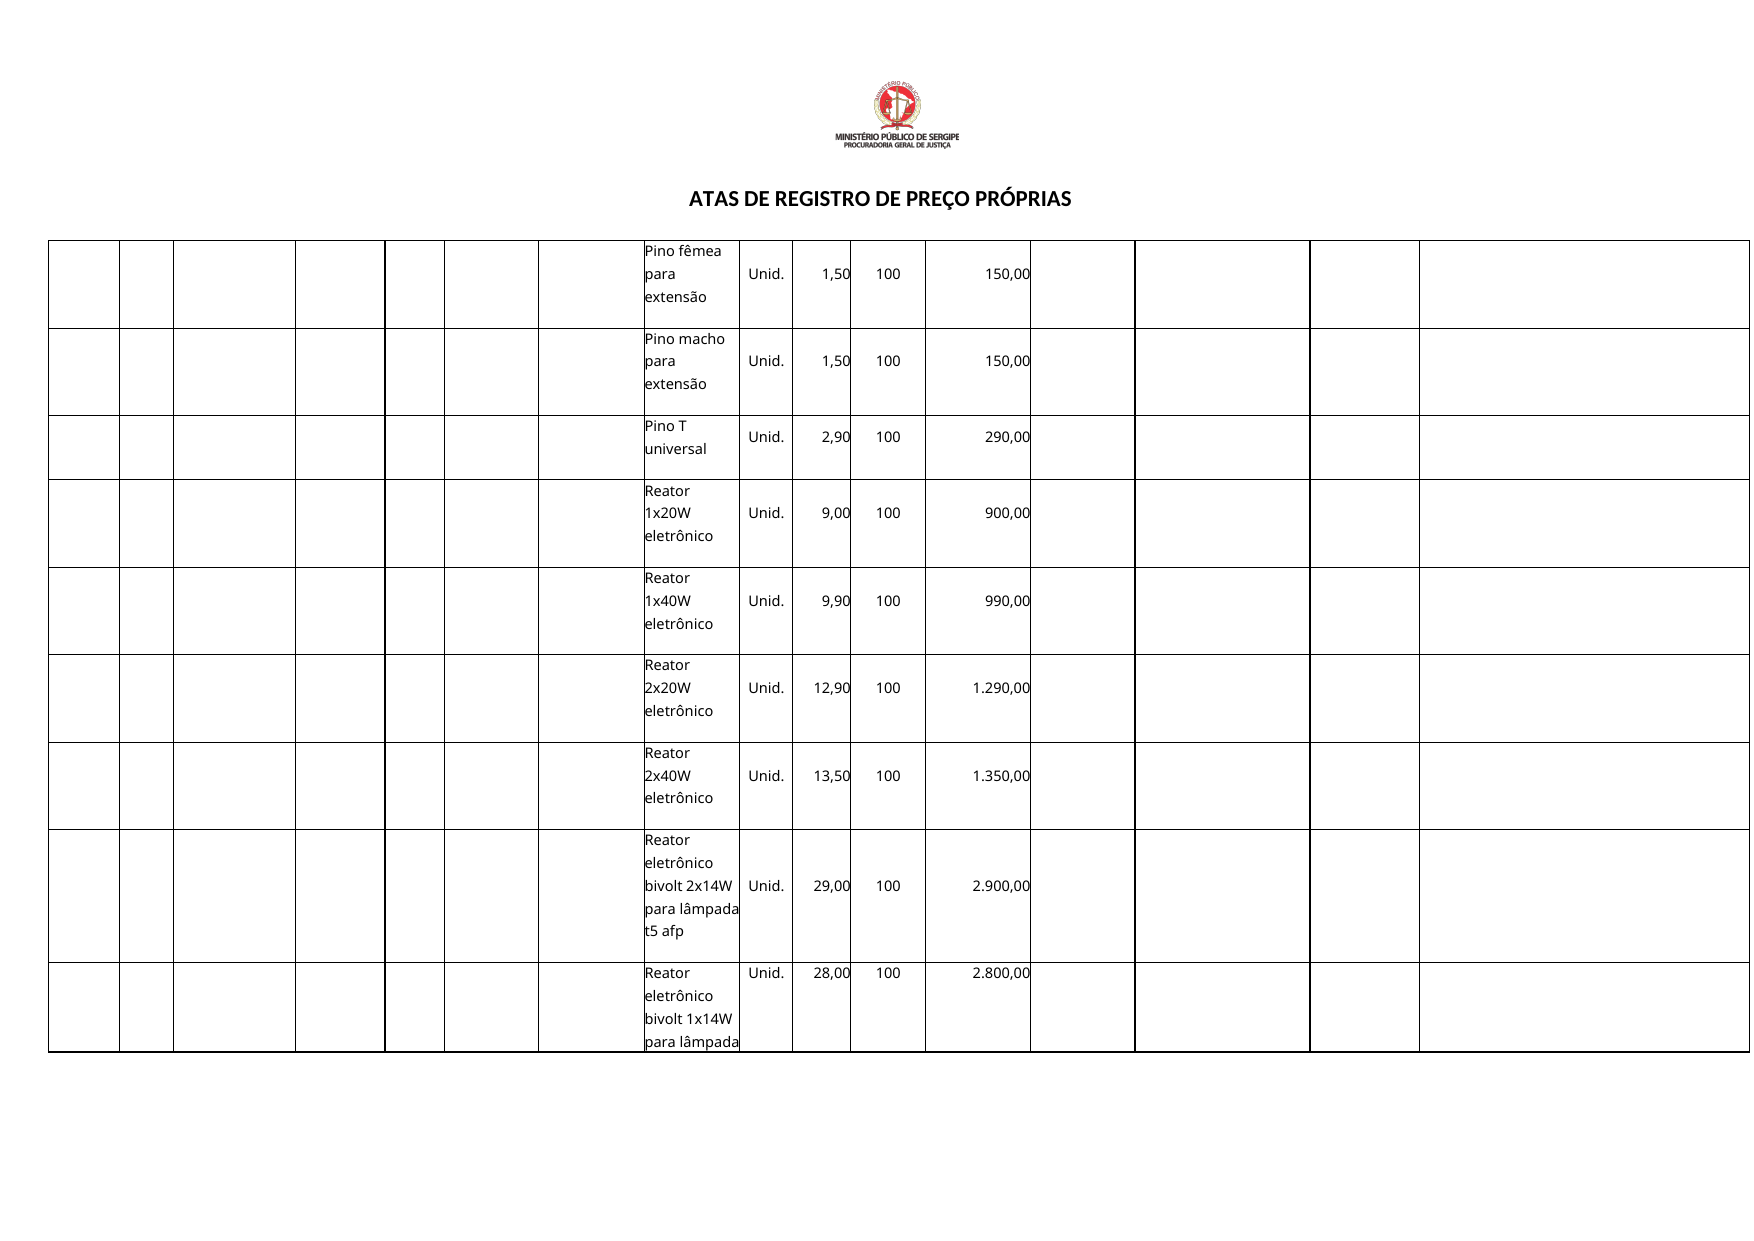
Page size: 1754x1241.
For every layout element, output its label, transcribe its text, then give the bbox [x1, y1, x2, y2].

table_cell [1031, 480, 1134, 567]
table_cell 100 [851, 963, 925, 1051]
table_cell Unid. [740, 568, 792, 654]
table_cell 29,00 [793, 830, 850, 962]
table_cell [296, 329, 384, 415]
table_cell [120, 655, 173, 742]
table_cell [539, 655, 644, 742]
table_cell [386, 963, 444, 1051]
table_cell [386, 241, 444, 327]
table_cell [1311, 480, 1419, 567]
table_cell Reator 1x40W eletrônico [645, 568, 739, 654]
table_cell [174, 963, 295, 1051]
table_cell [49, 416, 119, 479]
table_cell [539, 743, 644, 829]
table_cell [445, 743, 538, 829]
table_cell [174, 480, 295, 567]
table_cell 1.290,00 [926, 655, 1030, 742]
table_cell [1420, 655, 1749, 742]
table_cell [296, 830, 384, 962]
table_cell [174, 655, 295, 742]
table_cell [296, 480, 384, 567]
table_cell [1311, 568, 1419, 654]
table_cell 100 [851, 743, 925, 829]
table_cell Reator eletrônico bivolt 2x14W para lâmpada t5 afp [645, 830, 739, 962]
table_cell [445, 416, 538, 479]
table_cell [1311, 416, 1419, 479]
table_cell [1031, 568, 1134, 654]
table_cell [296, 743, 384, 829]
table_cell [296, 568, 384, 654]
table_cell [1420, 743, 1749, 829]
table_cell [539, 480, 644, 567]
table_cell [386, 416, 444, 479]
table_cell [1420, 480, 1749, 567]
table_cell [445, 568, 538, 654]
table_cell Unid. [740, 963, 792, 1051]
table_cell 13,50 [793, 743, 850, 829]
table_cell 100 [851, 830, 925, 962]
table_cell [1420, 963, 1749, 1051]
table_cell [445, 963, 538, 1051]
table_cell [539, 416, 644, 479]
table_cell [1031, 743, 1134, 829]
table_cell [174, 830, 295, 962]
table_cell [1420, 568, 1749, 654]
table_cell [445, 241, 538, 327]
table_cell 2,90 [793, 416, 850, 479]
table_cell [174, 743, 295, 829]
table_cell Unid. [740, 743, 792, 829]
table_cell 150,00 [926, 329, 1030, 415]
table_cell [49, 241, 119, 327]
table_cell [1031, 241, 1134, 327]
table_cell [120, 480, 173, 567]
table_cell 9,00 [793, 480, 850, 567]
table_cell [539, 963, 644, 1051]
table_cell [1031, 416, 1134, 479]
table_cell [386, 329, 444, 415]
table_cell [296, 963, 384, 1051]
table_cell Reator 2x20W eletrônico [645, 655, 739, 742]
table_cell [1420, 830, 1749, 962]
table_cell [49, 963, 119, 1051]
table_cell 28,00 [793, 963, 850, 1051]
table_cell [539, 329, 644, 415]
table_cell 2.800,00 [926, 963, 1030, 1051]
table_cell [445, 830, 538, 962]
table_cell [1311, 963, 1419, 1051]
table_cell [120, 329, 173, 415]
table_cell [174, 568, 295, 654]
table_cell [1420, 329, 1749, 415]
table_cell [445, 655, 538, 742]
table_cell Pino macho para extensão [645, 329, 739, 415]
table_cell [174, 329, 295, 415]
table_cell [174, 241, 295, 327]
table_cell [1311, 830, 1419, 962]
table_cell [445, 329, 538, 415]
table_cell Unid. [740, 655, 792, 742]
table_cell [539, 830, 644, 962]
table_cell 100 [851, 416, 925, 479]
table_cell 990,00 [926, 568, 1030, 654]
table_cell Unid. [740, 480, 792, 567]
table_cell [49, 655, 119, 742]
table_cell [49, 568, 119, 654]
table_cell [120, 830, 173, 962]
table_cell [120, 743, 173, 829]
table_cell 100 [851, 480, 925, 567]
table_cell 100 [851, 241, 925, 327]
table_cell 150,00 [926, 241, 1030, 327]
table_cell [174, 416, 295, 479]
table_cell [1311, 241, 1419, 327]
table_cell [296, 655, 384, 742]
table_cell [49, 743, 119, 829]
table_cell 290,00 [926, 416, 1030, 479]
table_cell [1136, 329, 1309, 415]
table_cell [1311, 329, 1419, 415]
table_cell [1136, 480, 1309, 567]
table_cell 100 [851, 329, 925, 415]
table_cell [1136, 568, 1309, 654]
table_cell Reator 1x20W eletrônico [645, 480, 739, 567]
table_cell Unid. [740, 329, 792, 415]
table_cell [296, 416, 384, 479]
table_cell [539, 568, 644, 654]
table_cell [120, 963, 173, 1051]
table_cell [386, 830, 444, 962]
table_cell [1136, 830, 1309, 962]
table_cell 900,00 [926, 480, 1030, 567]
picture [835, 81, 959, 149]
table_cell Unid. [740, 416, 792, 479]
table_cell Reator 2x40W eletrônico [645, 743, 739, 829]
table_cell [1136, 241, 1309, 327]
table_cell [1136, 655, 1309, 742]
table_cell [1031, 655, 1134, 742]
table_cell [1311, 655, 1419, 742]
table_cell 1,50 [793, 329, 850, 415]
table_cell [120, 568, 173, 654]
table_cell [120, 416, 173, 479]
table_cell 1,50 [793, 241, 850, 327]
table_cell Pino fêmea para extensão [645, 241, 739, 327]
table_cell 100 [851, 655, 925, 742]
table_cell [539, 241, 644, 327]
table_cell [1031, 329, 1134, 415]
table_cell 9,90 [793, 568, 850, 654]
table_cell 2.900,00 [926, 830, 1030, 962]
table_cell Pino T universal [645, 416, 739, 479]
table_cell [120, 241, 173, 327]
table_cell 100 [851, 568, 925, 654]
table_cell Unid. [740, 241, 792, 327]
table_cell 12,90 [793, 655, 850, 742]
table_cell [1311, 743, 1419, 829]
table_cell [49, 329, 119, 415]
table_cell 1.350,00 [926, 743, 1030, 829]
table_cell [1031, 963, 1134, 1051]
table_cell Unid. [740, 830, 792, 962]
table_cell [296, 241, 384, 327]
table_cell [445, 480, 538, 567]
table_cell [49, 480, 119, 567]
table_cell [1420, 241, 1749, 327]
table_cell [386, 480, 444, 567]
table_cell [1136, 743, 1309, 829]
table_cell [386, 655, 444, 742]
table_cell Reator eletrônico bivolt 1x14W para lâmpada [645, 963, 739, 1051]
table_cell [1031, 830, 1134, 962]
table_cell [1136, 416, 1309, 479]
table_cell [1420, 416, 1749, 479]
table_cell [1136, 963, 1309, 1051]
table_cell [386, 743, 444, 829]
table_cell [49, 830, 119, 962]
table_cell [386, 568, 444, 654]
